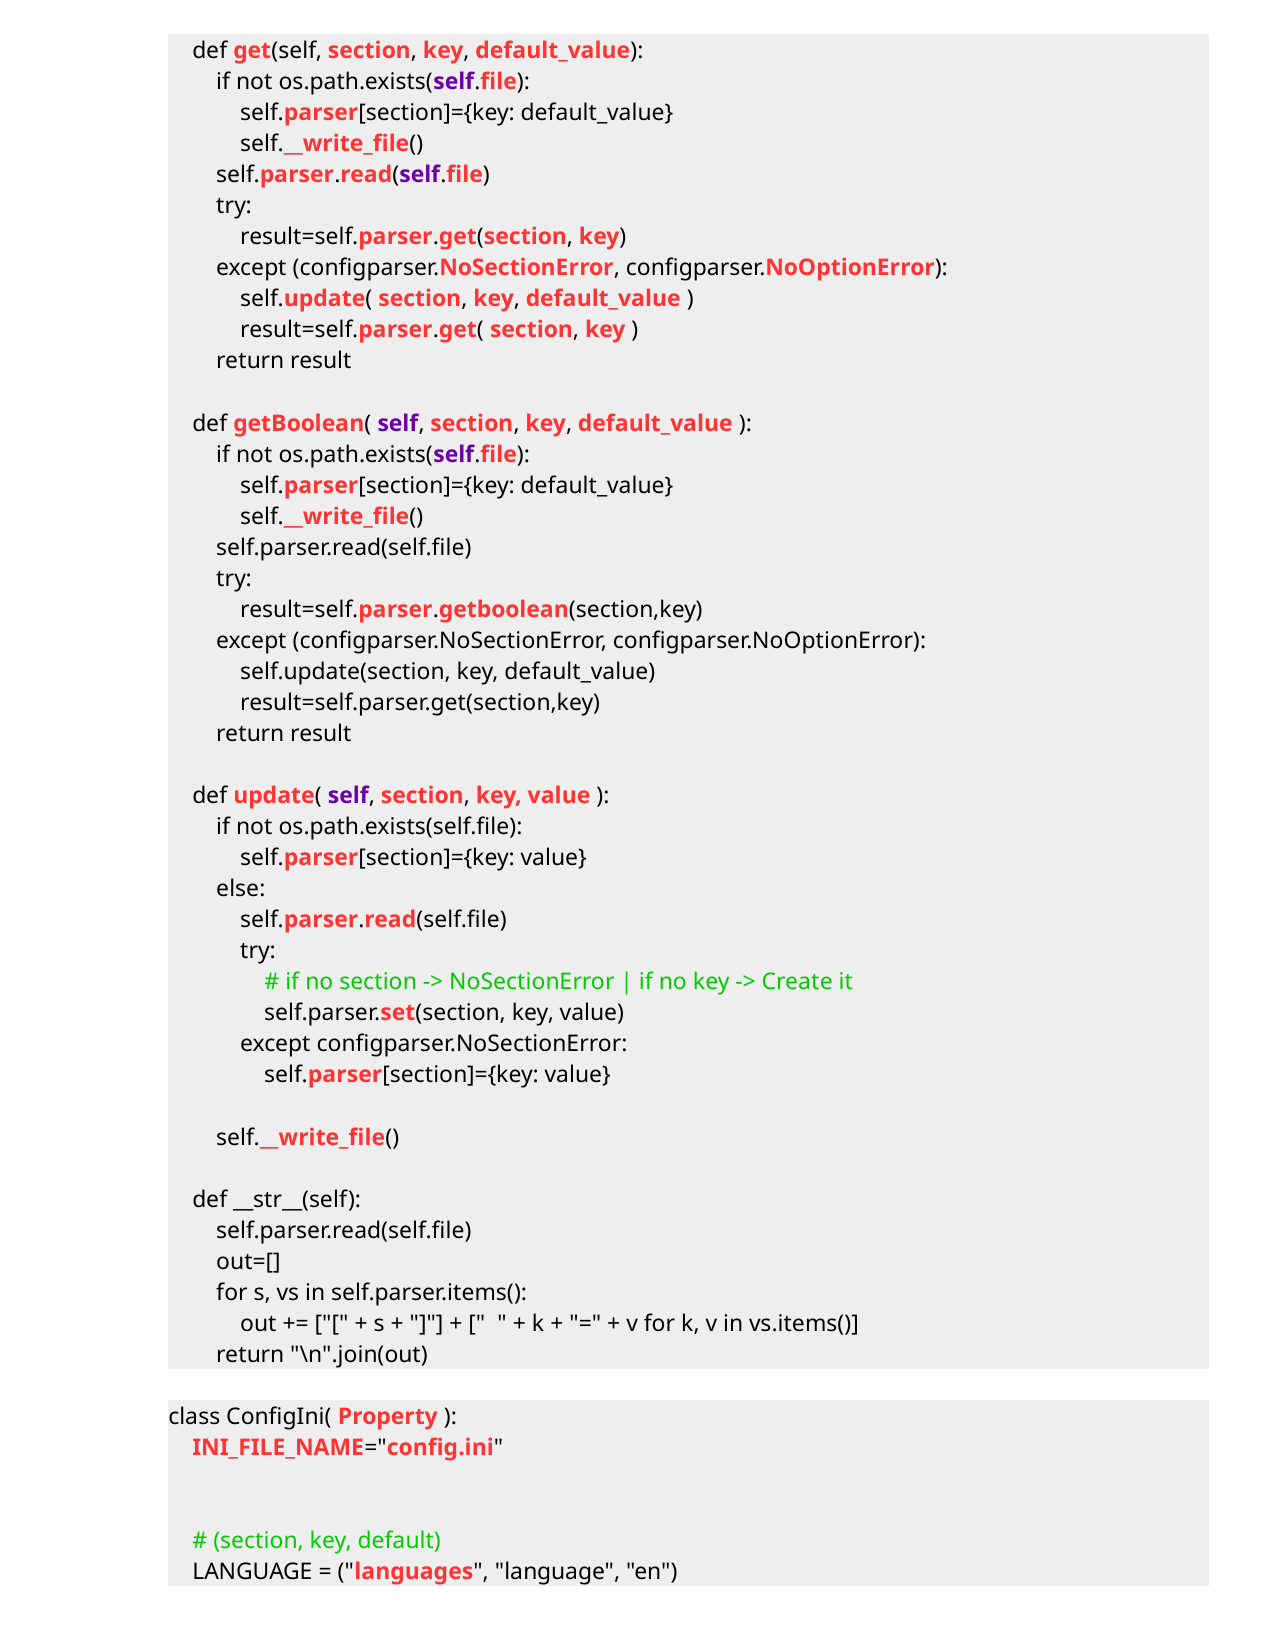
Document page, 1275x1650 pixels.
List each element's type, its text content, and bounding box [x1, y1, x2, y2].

text except (configparser.NoSectionError, configparser.NoOptionError): [168, 251, 1209, 282]
text if not os.path.exists(self.file): [168, 438, 1209, 469]
text try: [168, 189, 1209, 220]
text if not os.path.exists(self.file): [168, 810, 1209, 841]
text except configparser.NoSectionError: [168, 1027, 1209, 1058]
text self.update( section, key, default_value ) [168, 282, 1209, 313]
text result=self.parser.getboolean(section,key) [168, 593, 1209, 624]
text try: [168, 934, 1209, 965]
text out=[] [168, 1245, 1209, 1276]
text else: [168, 872, 1209, 903]
text LANGUAGE = ("languages", "language", "en") [168, 1555, 1209, 1586]
text self.__write_file() [168, 127, 1209, 158]
text self.parser[section]={key: default_value} [168, 96, 1209, 127]
text self.parser.read(self.file) [168, 531, 1209, 562]
text if not os.path.exists(self.file): [168, 65, 1209, 96]
text self.parser.read(self.file) [168, 903, 1209, 934]
text self.__write_file() [168, 1121, 1209, 1152]
text return result [168, 344, 1209, 376]
text self.parser[section]={key: value} [168, 841, 1209, 872]
text # (section, key, default) [168, 1524, 1209, 1555]
text try: [168, 562, 1209, 593]
text self.parser[section]={key: value} [168, 1058, 1209, 1089]
text # if no section -> NoSectionError | if no key -> Create it [168, 965, 1209, 996]
text def __str__(self): [168, 1183, 1209, 1214]
text for s, vs in self.parser.items(): [168, 1276, 1209, 1307]
text return "\n".join(out) [168, 1338, 1209, 1369]
text self.parser.read(self.file) [168, 1214, 1209, 1245]
text out += ["[" + s + "]"] + [" " + k + "=" + v for k, v in vs.items()] [168, 1307, 1209, 1338]
text def update( self, section, key, value ): [168, 779, 1209, 810]
text INI_FILE_NAME="config.ini" [168, 1431, 1209, 1462]
text result=self.parser.get(section,key) [168, 686, 1209, 717]
text def getBoolean( self, section, key, default_value ): [168, 407, 1209, 438]
text class ConfigIni( Property ): [168, 1400, 1209, 1431]
text result=self.parser.get( section, key ) [168, 313, 1209, 344]
text self.parser.read(self.file) [168, 158, 1209, 189]
text self.parser.set(section, key, value) [168, 996, 1209, 1027]
text except (configparser.NoSectionError, configparser.NoOptionError): [168, 624, 1209, 655]
text self.__write_file() [168, 500, 1209, 531]
text result=self.parser.get(section, key) [168, 220, 1209, 251]
text return result [168, 717, 1209, 748]
text self.update(section, key, default_value) [168, 655, 1209, 686]
text self.parser[section]={key: default_value} [168, 469, 1209, 500]
text def get(self, section, key, default_value): [168, 34, 1209, 65]
